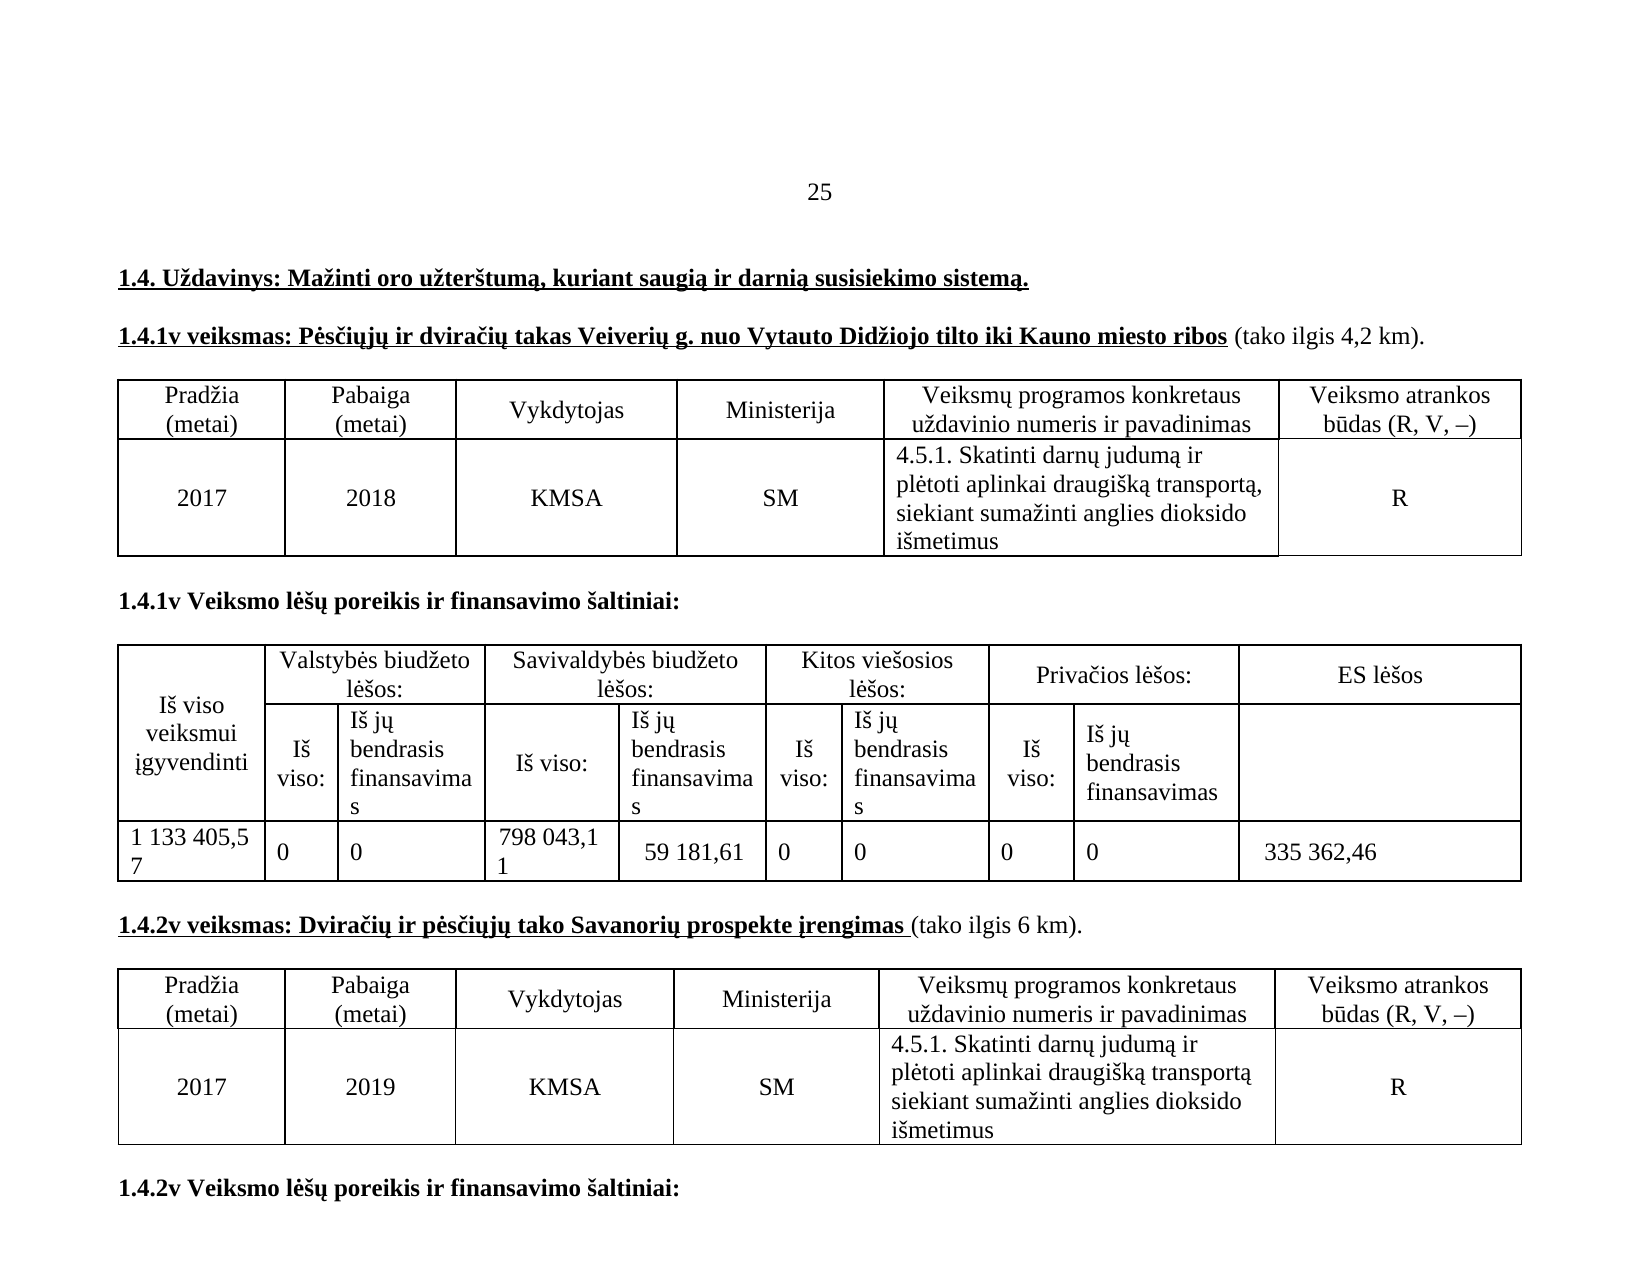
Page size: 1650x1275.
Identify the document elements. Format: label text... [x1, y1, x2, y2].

table_cell 4.5.1. Skatinti darnų judumą ir plėtoti aplinkai draugišką transportą siekiant sumažinti anglies dioksido išmetimus [880, 1029, 1275, 1144]
table_cell 1 133 405,57 [119, 822, 264, 880]
table_cell SM [674, 1029, 879, 1144]
table_cell 0 [990, 822, 1073, 880]
table_header Veiksmo atrankos būdas (R, V, –) [1276, 970, 1520, 1028]
table_cell [1240, 705, 1520, 820]
table_cell Iš viso: [990, 705, 1073, 820]
table_header ES lėšos [1240, 646, 1520, 703]
table_cell 2017 [119, 1029, 284, 1144]
table_cell Iš jų bendrasis finansavimas [620, 705, 765, 820]
table_cell Iš jų bendrasis finansavimas [1075, 705, 1238, 820]
table_cell SM [678, 440, 883, 555]
table_cell Iš jų bendrasis finansavimas [339, 705, 484, 820]
table_cell 335 362,46 [1240, 822, 1520, 880]
table_header Privačios lėšos: [990, 646, 1238, 703]
table_cell 0 [767, 822, 841, 880]
text 1.4.1v Veiksmo lėšų poreikis ir finansavimo šaltiniai: [118, 586, 1521, 615]
table_header Veiksmų programos konkretaus uždavinio numeris ir pavadinimas [885, 381, 1278, 438]
table_cell Iš jų bendrasis finansavimas [843, 705, 988, 820]
text 1.4.2v veiksmas: Dviračių ir pėsčiųjų tako Savanorių prospekte įrengimas (tako ilgis 6 km). [118, 911, 1521, 939]
table_cell KMSA [456, 1029, 673, 1144]
table_header Veiksmų programos konkretaus uždavinio numeris ir pavadinimas [880, 970, 1274, 1028]
text 1.4.1v veiksmas: Pėsčiųjų ir dviračių takas Veiverių g. nuo Vytauto Didžiojo tilto iki Kauno miesto ribos (tako ilgis 4,2 km). [118, 321, 1521, 350]
table_cell Iš viso: [266, 705, 337, 820]
text 1.4. Uždavinys: Mažinti oro užterštumą, kuriant saugią ir darnią susisiekimo sistemą. [118, 263, 1521, 292]
table_header Savivaldybės biudžeto lėšos: [486, 646, 765, 703]
table_cell 2017 [119, 440, 284, 555]
table_cell R [1276, 1029, 1521, 1144]
table_cell Iš viso: [486, 705, 618, 820]
table_cell KMSA [457, 440, 676, 555]
table_cell 2018 [286, 440, 455, 555]
table_header Pabaiga (metai) [286, 970, 455, 1028]
table_header Veiksmo atrankos būdas (R, V, –) [1280, 381, 1520, 438]
table_header Vykdytojas [457, 381, 676, 438]
table_header Kitos viešosios lėšos: [767, 646, 988, 703]
table_cell 2019 [286, 1029, 455, 1144]
text 1.4.2v Veiksmo lėšų poreikis ir finansavimo šaltiniai: [118, 1173, 1521, 1202]
table_header Pradžia (metai) [119, 970, 284, 1028]
table_header Valstybės biudžeto lėšos: [266, 646, 484, 703]
table_cell 4.5.1. Skatinti darnų judumą ir plėtoti aplinkai draugišką transportą, siekiant sumažinti anglies dioksido išmetimus [885, 440, 1278, 555]
table_header Iš viso veiksmui įgyvendinti [119, 646, 264, 820]
table_cell 798 043,11 [486, 822, 618, 880]
table_cell 0 [1075, 822, 1238, 880]
table_cell R [1279, 439, 1521, 555]
table_cell 0 [266, 822, 337, 880]
table_header Pradžia (metai) [119, 381, 284, 438]
table_header Pabaiga (metai) [286, 381, 455, 438]
table_header Ministerija [675, 970, 878, 1028]
table_cell 59 181,61 [620, 822, 765, 880]
table_header Ministerija [678, 381, 883, 438]
table_cell Iš viso: [767, 705, 841, 820]
table_header Vykdytojas [457, 970, 673, 1028]
table_cell 0 [843, 822, 988, 880]
table_cell 0 [339, 822, 484, 880]
